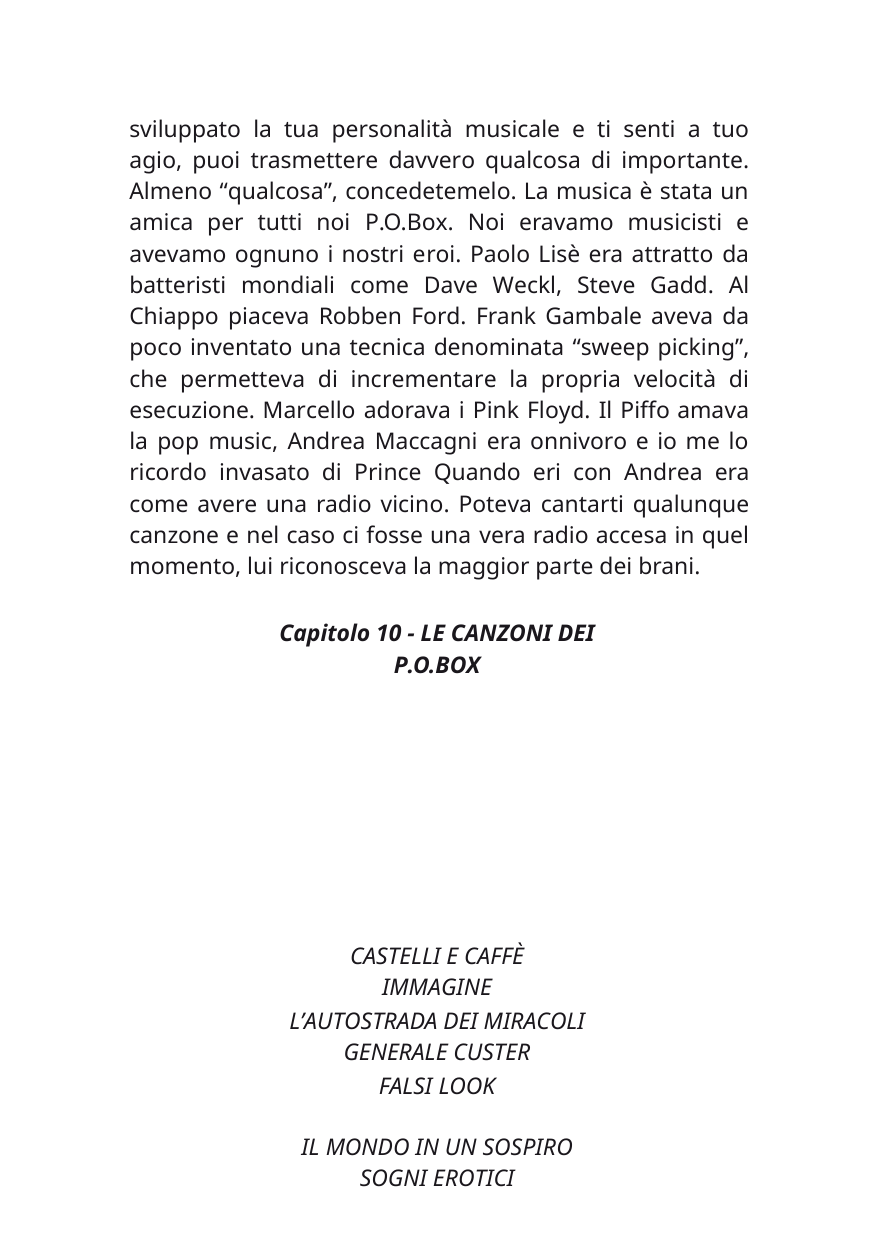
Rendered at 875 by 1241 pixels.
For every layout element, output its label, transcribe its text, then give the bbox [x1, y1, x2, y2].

text L’AUTOSTRADA DEI MIRACOLI GENERALE CUSTER [279, 1005, 597, 1067]
text CASTELLI E CAFFÈ IMMAGINE [340, 940, 536, 1002]
text IL MONDO IN UN SOSPIRO SOGNI EROTICI [296, 1131, 580, 1193]
text Capitolo 10 - LE CANZONI DEI P.O.BOX [234, 617, 642, 680]
text sviluppato la tua personalità musicale e ti senti a tuo agio, puoi trasmettere davvero qualcosa di importante. Almeno “qualcosa”, concedetemelo. La musica è stata un amica per tutti noi P.O.Box. Noi eravamo musicisti e avevamo ognuno i nostri eroi. Paolo Lisè era attratto da batteristi mondiali come Dave Weckl, Steve Gadd. Al Chiappo piaceva Robben Ford. Frank Gambale aveva da poco inventato una tecnica denominata “sweep picking”, che permetteva di incrementare la propria velocità di esecuzione. Marcello adorava i Pink Floyd. Il Piffo amava la pop music, Andrea Maccagni era onnivoro e io me lo ricordo invasato di Prince Quando eri con Andrea era come avere una radio vicino. Poteva cantarti qualunque canzone e nel caso ci fosse una vera radio accesa in quel momento, lui riconosceva la maggior parte dei brani. [129, 112, 749, 581]
text FALSI LOOK [373, 1070, 503, 1101]
